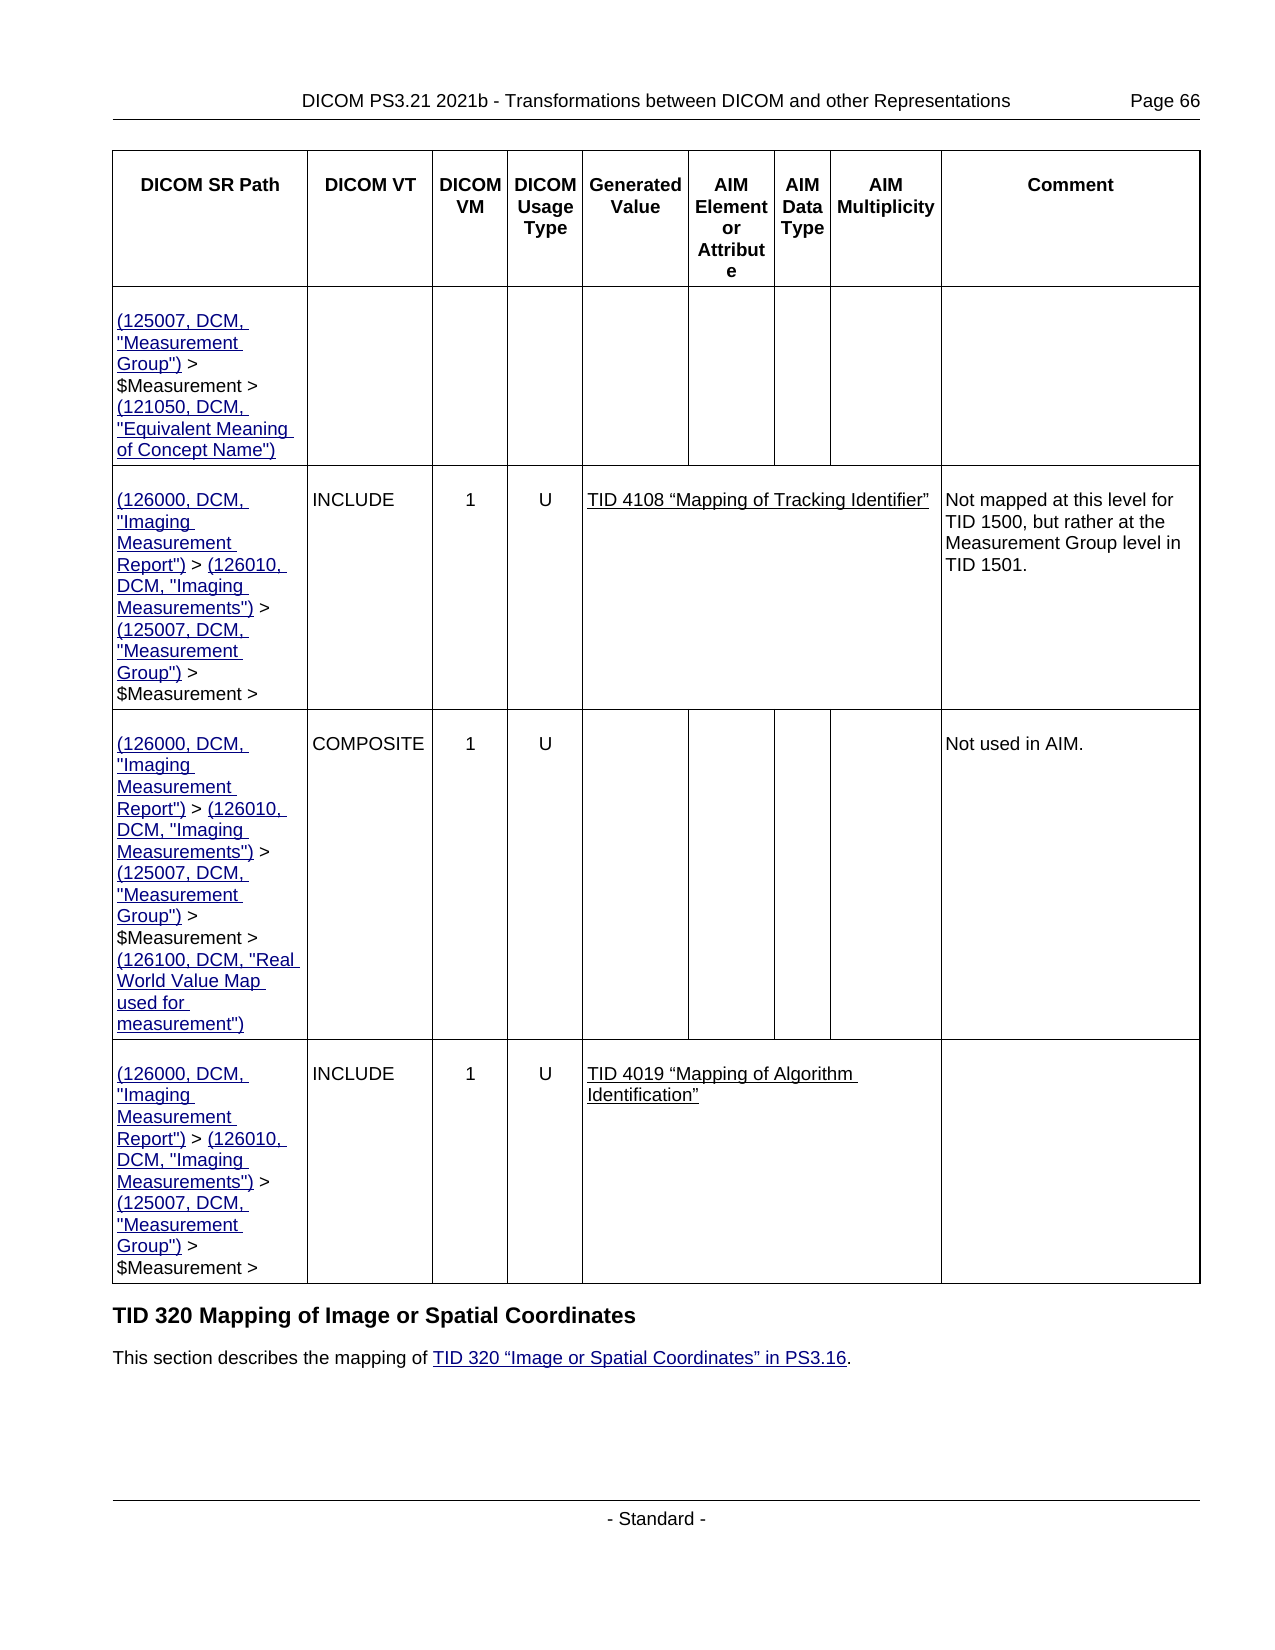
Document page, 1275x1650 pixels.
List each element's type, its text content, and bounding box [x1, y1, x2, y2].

table_cell Not used in AIM. [942, 710, 1199, 1039]
table_header AIM Data Type [775, 151, 830, 286]
table_cell [508, 287, 582, 465]
table_cell U [508, 1040, 582, 1282]
table_cell [689, 710, 774, 1039]
table_cell 1 [433, 1040, 507, 1282]
table_cell [942, 287, 1199, 465]
table_cell [831, 710, 941, 1039]
table_cell [583, 287, 688, 465]
table_cell [942, 1040, 1199, 1282]
table_cell (126000, DCM, "Imaging Measurement Report") > (126010, DCM, "Imaging Measurements") > (125007, DCM, "Measurement Group") > $Measurement > [113, 466, 307, 709]
table_cell [433, 287, 507, 465]
table_header DICOM Usage Type [508, 151, 582, 286]
text This section describes the mapping of TID 320 “Image or Spatial Coordinates” in PS3.16. [112, 1347, 1200, 1368]
table_cell INCLUDE [308, 1040, 432, 1282]
table_header DICOM SR Path [113, 151, 307, 286]
table_cell TID 4108 “Mapping of Tracking Identifier” [583, 466, 941, 709]
table_header Generated Value [583, 151, 688, 286]
table_cell [831, 287, 941, 465]
table_cell U [508, 466, 582, 709]
table_header AIM Element or Attribute [689, 151, 774, 286]
table_header DICOM VM [433, 151, 507, 286]
table_cell [583, 710, 688, 1039]
table_cell (126000, DCM, "Imaging Measurement Report") > (126010, DCM, "Imaging Measurements") > (125007, DCM, "Measurement Group") > $Measurement > [113, 1040, 307, 1282]
table_cell 1 [433, 466, 507, 709]
table_cell Not mapped at this level for TID 1500, but rather at the Measurement Group level in TID 1501. [942, 466, 1199, 709]
table_header AIM Multiplicity [831, 151, 941, 286]
table_cell (125007, DCM, "Measurement Group") > $Measurement > (121050, DCM, "Equivalent Meaning of Concept Name") [113, 287, 307, 465]
table_cell U [508, 710, 582, 1039]
table_cell [775, 710, 830, 1039]
table_header Comment [942, 151, 1199, 286]
table_cell (126000, DCM, "Imaging Measurement Report") > (126010, DCM, "Imaging Measurements") > (125007, DCM, "Measurement Group") > $Measurement > (126100, DCM, "Real World Value Map used for measurement") [113, 710, 307, 1039]
table_cell 1 [433, 710, 507, 1039]
table_cell INCLUDE [308, 466, 432, 709]
table_cell [775, 287, 830, 465]
table_header DICOM VT [308, 151, 432, 286]
table_cell [308, 287, 432, 465]
table_cell [689, 287, 774, 465]
text TID 320 Mapping of Image or Spatial Coordinates [112, 1302, 1200, 1328]
table_cell COMPOSITE [308, 710, 432, 1039]
table_cell TID 4019 “Mapping of Algorithm Identification” [583, 1040, 941, 1282]
